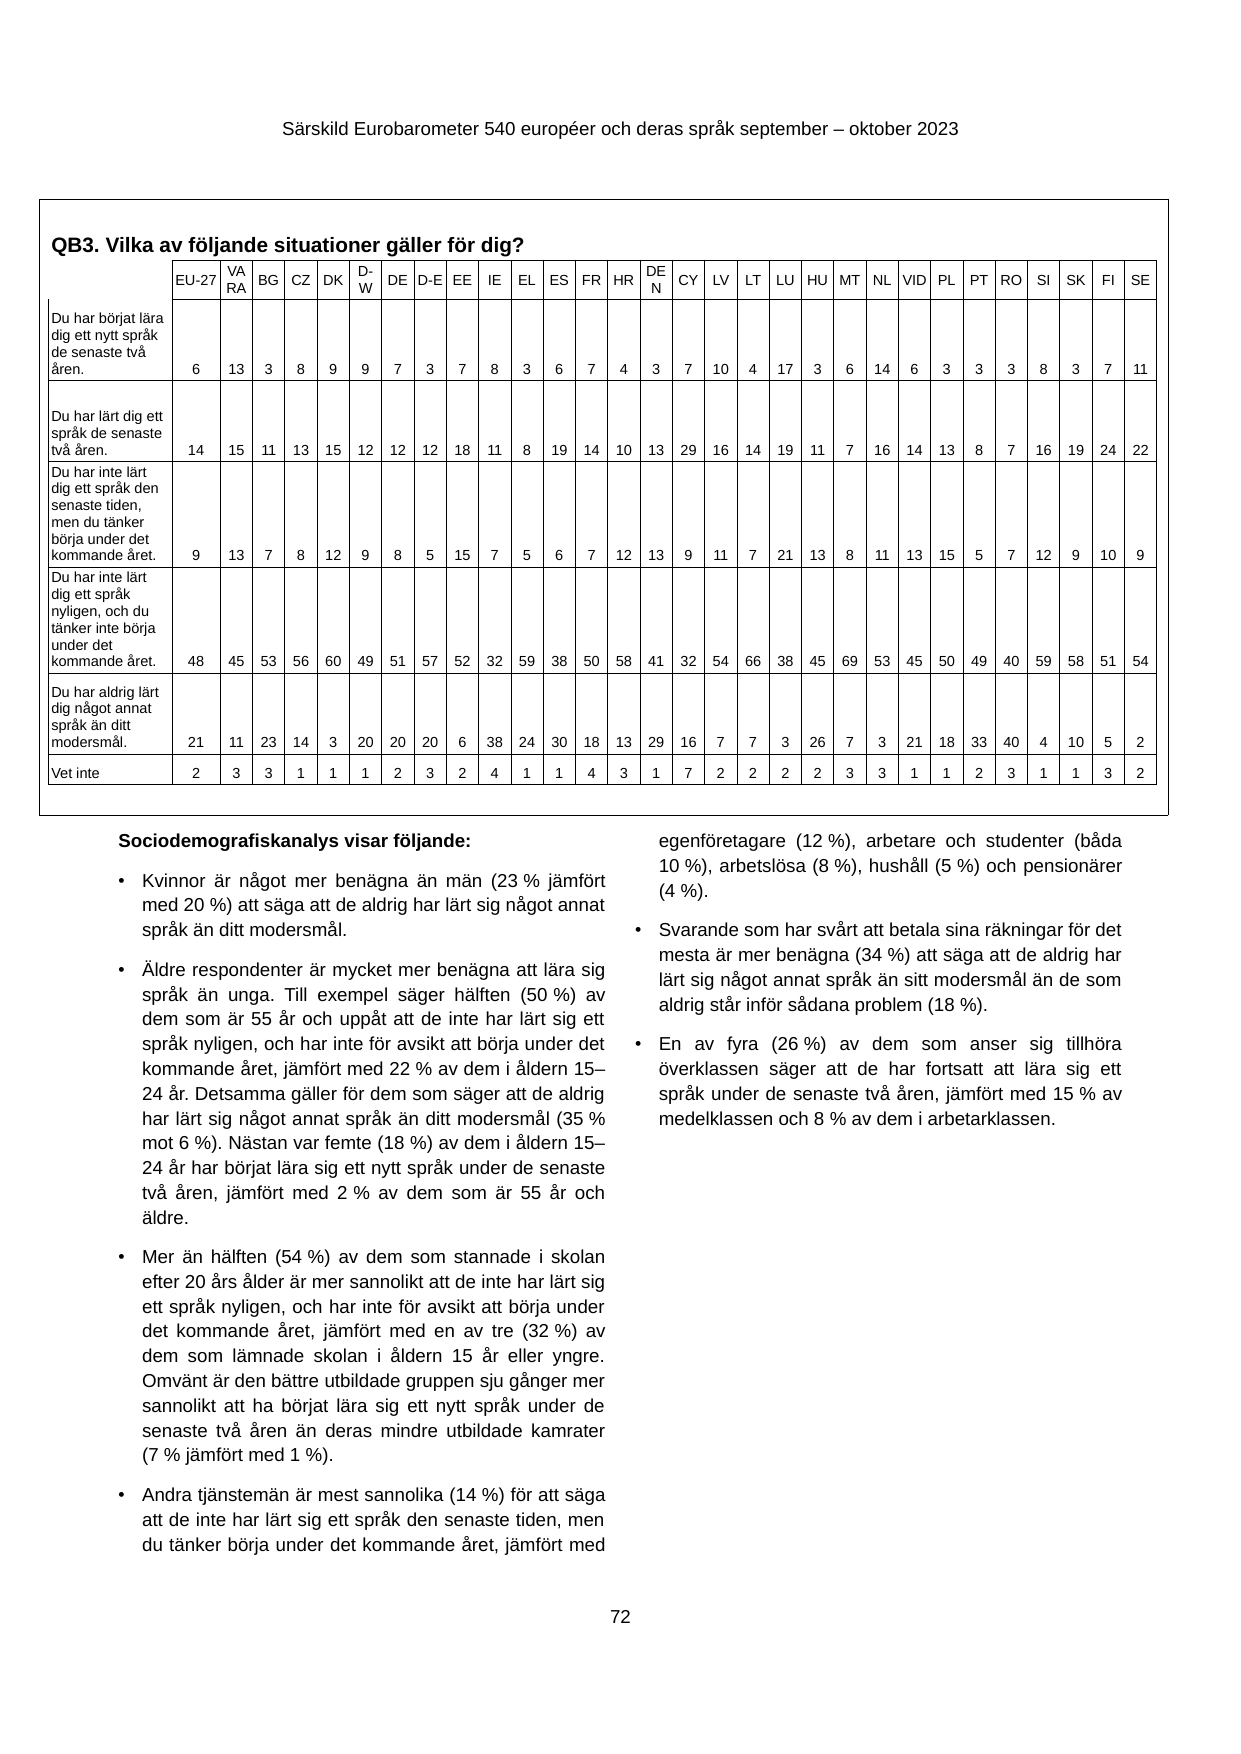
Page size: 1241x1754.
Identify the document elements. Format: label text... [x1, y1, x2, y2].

text Sociodemografiskanalys visar följande: [118, 816, 605, 852]
table_cell Du har inte lärt dig ett språk den senaste tiden, men du tänker börja under det kommande året. [49, 462, 172, 567]
table_cell PL [931, 261, 963, 299]
table_cell 9 [350, 300, 381, 380]
table_cell 10 [705, 300, 737, 380]
table_cell 13 [802, 462, 833, 567]
table_cell 8 [834, 462, 866, 567]
table_cell 2 [770, 755, 801, 784]
table_cell Du har lärt dig ett språk de senaste två åren. [49, 381, 172, 461]
table_cell SI [1028, 261, 1059, 299]
table_cell 3 [1060, 300, 1092, 380]
table_cell 53 [867, 568, 898, 673]
table_cell 8 [285, 462, 317, 567]
list egenföretagare (12 %), arbetare och studenter (båda 10 %), arbetslösa (8 %), hushåll (5 %) och pensionärer (4 %). [635, 816, 1122, 901]
text [39, 177, 1168, 199]
table_cell 58 [608, 568, 640, 673]
table_cell IE [479, 261, 511, 299]
table_cell 4 [576, 755, 607, 784]
table_cell 4 [1028, 674, 1059, 753]
table_cell 3 [802, 300, 833, 380]
table_cell 5 [512, 462, 543, 567]
table_cell 5 [1093, 674, 1124, 753]
table_cell EL [512, 261, 543, 299]
table_cell 18 [447, 381, 478, 461]
table_cell RO [996, 261, 1027, 299]
table_cell 2 [802, 755, 833, 784]
list [635, 177, 1122, 198]
table_cell 2 [964, 755, 995, 784]
table_cell 5 [964, 462, 995, 567]
table_cell 57 [415, 568, 446, 673]
table_cell 6 [173, 300, 220, 380]
list Andra tjänstemän är mest sannolika (14 %) för att säga att de inte har lärt sig ett språk den senaste tiden, men du tänker börja under det kommande året, jämfört med [118, 1484, 605, 1555]
table_cell 14 [738, 381, 769, 461]
table_cell 13 [641, 462, 672, 567]
table_cell 11 [867, 462, 898, 567]
table_cell 59 [1028, 568, 1059, 673]
table_cell 13 [608, 674, 640, 753]
table_cell 8 [285, 300, 317, 380]
table_cell 30 [544, 674, 575, 753]
table_cell 9 [673, 462, 704, 567]
list Äldre respondenter är mycket mer benägna att lära sig språk än unga. Till exempel säger hälften (50 %) av dem som är 55 år och uppåt att de inte har lärt sig ett språk nyligen, och har inte för avsikt att börja under det kommande året, jämfört med 22 % av dem i åldern 15–24 år. Detsamma gäller för dem som säger att de aldrig har lärt sig något annat språk än ditt modersmål (35 % mot 6 %). Nästan var femte (18 %) av dem i åldern 15–24 år har börjat lära sig ett nytt språk under de senaste två åren, jämfört med 2 % av dem som är 55 år och äldre. [118, 958, 605, 1228]
table_cell 7 [253, 462, 284, 567]
table_cell 3 [415, 300, 446, 380]
table_cell 38 [544, 568, 575, 673]
table_cell 7 [479, 462, 511, 567]
table_cell DEN [641, 261, 672, 299]
table_cell 50 [576, 568, 607, 673]
table_cell 20 [350, 674, 381, 753]
table_cell 13 [899, 462, 930, 567]
table_cell 1 [285, 755, 317, 784]
table_cell 1 [1028, 755, 1059, 784]
table_cell EU-27 [173, 261, 220, 299]
table_cell 18 [576, 674, 607, 753]
table_cell 15 [221, 381, 252, 461]
table_cell 10 [608, 381, 640, 461]
table_cell 3 [512, 300, 543, 380]
table_cell 23 [253, 674, 284, 753]
table_header QB3. Vilka av följande situationer gäller för dig? [48, 229, 1156, 260]
table_cell CY [673, 261, 704, 299]
table_cell 7 [673, 300, 704, 380]
table_cell 8 [479, 300, 511, 380]
table_cell 1 [512, 755, 543, 784]
table_cell 24 [1093, 381, 1124, 461]
table_cell LU [770, 261, 801, 299]
table_cell 15 [931, 462, 963, 567]
table_cell 1 [899, 755, 930, 784]
table_cell 8 [1028, 300, 1059, 380]
table_cell 12 [1028, 462, 1059, 567]
table_cell 8 [382, 462, 414, 567]
table_cell 2 [1125, 755, 1156, 784]
table_cell 3 [253, 755, 284, 784]
table_cell [48, 260, 172, 299]
table_cell Vet inte [49, 755, 172, 784]
table_cell 11 [1125, 300, 1156, 380]
table_cell NL [867, 261, 898, 299]
table_cell 9 [1125, 462, 1156, 567]
table_cell 3 [867, 755, 898, 784]
table_cell 10 [1093, 462, 1124, 567]
table_cell 20 [415, 674, 446, 753]
table_cell 9 [173, 462, 220, 567]
list Mer än hälften (54 %) av dem som stannade i skolan efter 20 års ålder är mer sannolikt att de inte har lärt sig ett språk nyligen, och har inte för avsikt att börja under det kommande året, jämfört med en av tre (32 %) av dem som lämnade skolan i åldern 15 år eller yngre. Omvänt är den bättre utbildade gruppen sju gånger mer sannolikt att ha börjat lära sig ett nytt språk under de senaste två åren än deras mindre utbildade kamrater (7 % jämfört med 1 %). [118, 1246, 605, 1466]
table_cell 6 [544, 300, 575, 380]
table_cell 16 [705, 381, 737, 461]
table_cell 7 [705, 674, 737, 753]
table_cell 60 [318, 568, 349, 673]
table_cell 21 [770, 462, 801, 567]
table_cell 50 [931, 568, 963, 673]
table_cell 26 [802, 674, 833, 753]
table_cell D-W [350, 261, 381, 299]
table_cell 13 [221, 300, 252, 380]
table_cell 13 [641, 381, 672, 461]
table_cell CZ [285, 261, 317, 299]
table_cell 12 [608, 462, 640, 567]
table_cell Du har aldrig lärt dig något annat språk än ditt modersmål. [49, 674, 172, 753]
table_cell 58 [1060, 568, 1092, 673]
table_cell ES [544, 261, 575, 299]
table_cell LV [705, 261, 737, 299]
table_cell SE [1125, 261, 1156, 299]
table_cell VID [899, 261, 930, 299]
table_cell 1 [544, 755, 575, 784]
table_cell 40 [996, 674, 1027, 753]
table_cell FI [1093, 261, 1124, 299]
table_cell 14 [899, 381, 930, 461]
table_cell 12 [415, 381, 446, 461]
table_cell 2 [447, 755, 478, 784]
table_cell 54 [1125, 568, 1156, 673]
table_cell 19 [770, 381, 801, 461]
table_cell 13 [931, 381, 963, 461]
table_cell 3 [834, 755, 866, 784]
table_cell 7 [447, 300, 478, 380]
table_cell 11 [802, 381, 833, 461]
table_cell 19 [1060, 381, 1092, 461]
table_cell 17 [770, 300, 801, 380]
table_cell FR [576, 261, 607, 299]
table_cell 38 [770, 568, 801, 673]
table_cell 3 [770, 674, 801, 753]
table_cell 3 [253, 300, 284, 380]
table_cell 66 [738, 568, 769, 673]
text [40, 200, 1168, 815]
table_cell 9 [1060, 462, 1092, 567]
list Kvinnor är något mer benägna än män (23 % jämfört med 20 %) att säga att de aldrig har lärt sig något annat språk än ditt modersmål. [118, 869, 605, 941]
table_cell 12 [318, 462, 349, 567]
table_cell Du har börjat lära dig ett nytt språk de senaste två åren. [49, 299, 172, 380]
table_cell 6 [899, 300, 930, 380]
table_cell 45 [899, 568, 930, 673]
table_cell 14 [576, 381, 607, 461]
table_cell 3 [964, 300, 995, 380]
table_cell 54 [705, 568, 737, 673]
table_cell 7 [576, 300, 607, 380]
table_cell 12 [350, 381, 381, 461]
table_cell 1 [1060, 755, 1092, 784]
table_cell 59 [512, 568, 543, 673]
table_cell 9 [350, 462, 381, 567]
table_cell 3 [318, 674, 349, 753]
table_cell 21 [899, 674, 930, 753]
table_cell 7 [576, 462, 607, 567]
table_cell 1 [641, 755, 672, 784]
table_cell 7 [996, 381, 1027, 461]
table_cell 2 [382, 755, 414, 784]
table_cell 52 [447, 568, 478, 673]
table_cell 4 [479, 755, 511, 784]
table_cell 48 [173, 568, 220, 673]
table_cell 6 [447, 674, 478, 753]
table_cell 11 [705, 462, 737, 567]
list En av fyra (26 %) av dem som anser sig tillhöra överklassen säger att de har fortsatt att lära sig ett språk under de senaste två åren, jämfört med 15 % av medelklassen och 8 % av dem i arbetarklassen. [635, 1033, 1122, 1129]
table_cell 10 [1060, 674, 1092, 753]
table_cell 16 [867, 381, 898, 461]
table_cell 2 [1125, 674, 1156, 753]
table_cell 7 [738, 674, 769, 753]
table_cell PT [964, 261, 995, 299]
table_cell 7 [738, 462, 769, 567]
table_cell 6 [544, 462, 575, 567]
table_cell 21 [173, 674, 220, 753]
table_cell DE [382, 261, 414, 299]
table_cell 56 [285, 568, 317, 673]
table_cell 7 [673, 755, 704, 784]
table_cell 7 [1093, 300, 1124, 380]
table_cell 45 [221, 568, 252, 673]
table_cell 20 [382, 674, 414, 753]
table_cell 2 [173, 755, 220, 784]
table_cell 32 [673, 568, 704, 673]
table_cell HU [802, 261, 833, 299]
table_cell 11 [221, 674, 252, 753]
table_cell 29 [673, 381, 704, 461]
table_cell EE [447, 261, 478, 299]
table_cell 14 [173, 381, 220, 461]
table_cell D-E [415, 261, 446, 299]
table_cell 16 [673, 674, 704, 753]
table_cell 3 [996, 300, 1027, 380]
table_cell 53 [253, 568, 284, 673]
table_cell 45 [802, 568, 833, 673]
table_cell 49 [964, 568, 995, 673]
table_cell 11 [479, 381, 511, 461]
table_cell 11 [253, 381, 284, 461]
table_cell 6 [834, 300, 866, 380]
table_cell 22 [1125, 381, 1156, 461]
table_cell 7 [996, 462, 1027, 567]
table_cell HR [608, 261, 640, 299]
table_cell Du har inte lärt dig ett språk nyligen, och du tänker inte börja under det kommande året. [49, 568, 172, 673]
table_cell 1 [318, 755, 349, 784]
table_cell 9 [318, 300, 349, 380]
table_cell 3 [867, 674, 898, 753]
table_cell 32 [479, 568, 511, 673]
table_cell 3 [641, 300, 672, 380]
table_cell 69 [834, 568, 866, 673]
table_cell 13 [285, 381, 317, 461]
table_cell 14 [285, 674, 317, 753]
table_cell 8 [964, 381, 995, 461]
table_cell LT [738, 261, 769, 299]
table_cell 49 [350, 568, 381, 673]
table_cell DK [318, 261, 349, 299]
table_cell 24 [512, 674, 543, 753]
table_cell MT [834, 261, 866, 299]
table_cell 3 [221, 755, 252, 784]
table_cell 12 [382, 381, 414, 461]
table_cell 40 [996, 568, 1027, 673]
table_cell 3 [415, 755, 446, 784]
table_cell 51 [1093, 568, 1124, 673]
table_cell SK [1060, 261, 1092, 299]
table_cell 2 [705, 755, 737, 784]
table_cell 38 [479, 674, 511, 753]
table_cell 7 [382, 300, 414, 380]
list Svarande som har svårt att betala sina räkningar för det mesta är mer benägna (34 %) att säga att de aldrig har lärt sig något annat språk än sitt modersmål än de som aldrig står inför sådana problem (18 %). [635, 919, 1122, 1015]
table_cell 15 [318, 381, 349, 461]
table_cell 51 [382, 568, 414, 673]
table_cell 15 [447, 462, 478, 567]
table_cell 29 [641, 674, 672, 753]
table_cell 16 [1028, 381, 1059, 461]
table_cell 4 [608, 300, 640, 380]
table_cell 18 [931, 674, 963, 753]
table_cell 3 [931, 300, 963, 380]
table_cell 5 [415, 462, 446, 567]
table_cell 3 [996, 755, 1027, 784]
table_cell 3 [608, 755, 640, 784]
table_cell 3 [1093, 755, 1124, 784]
table_cell 8 [512, 381, 543, 461]
table_cell 7 [834, 674, 866, 753]
table_cell 13 [221, 462, 252, 567]
table_cell VARA [221, 261, 252, 299]
table_cell 14 [867, 300, 898, 380]
table_cell BG [253, 261, 284, 299]
table_cell 41 [641, 568, 672, 673]
table_cell 33 [964, 674, 995, 753]
table_cell 2 [738, 755, 769, 784]
table_cell 4 [738, 300, 769, 380]
table_cell 7 [834, 381, 866, 461]
table_cell 19 [544, 381, 575, 461]
table_cell 1 [350, 755, 381, 784]
table_cell 1 [931, 755, 963, 784]
